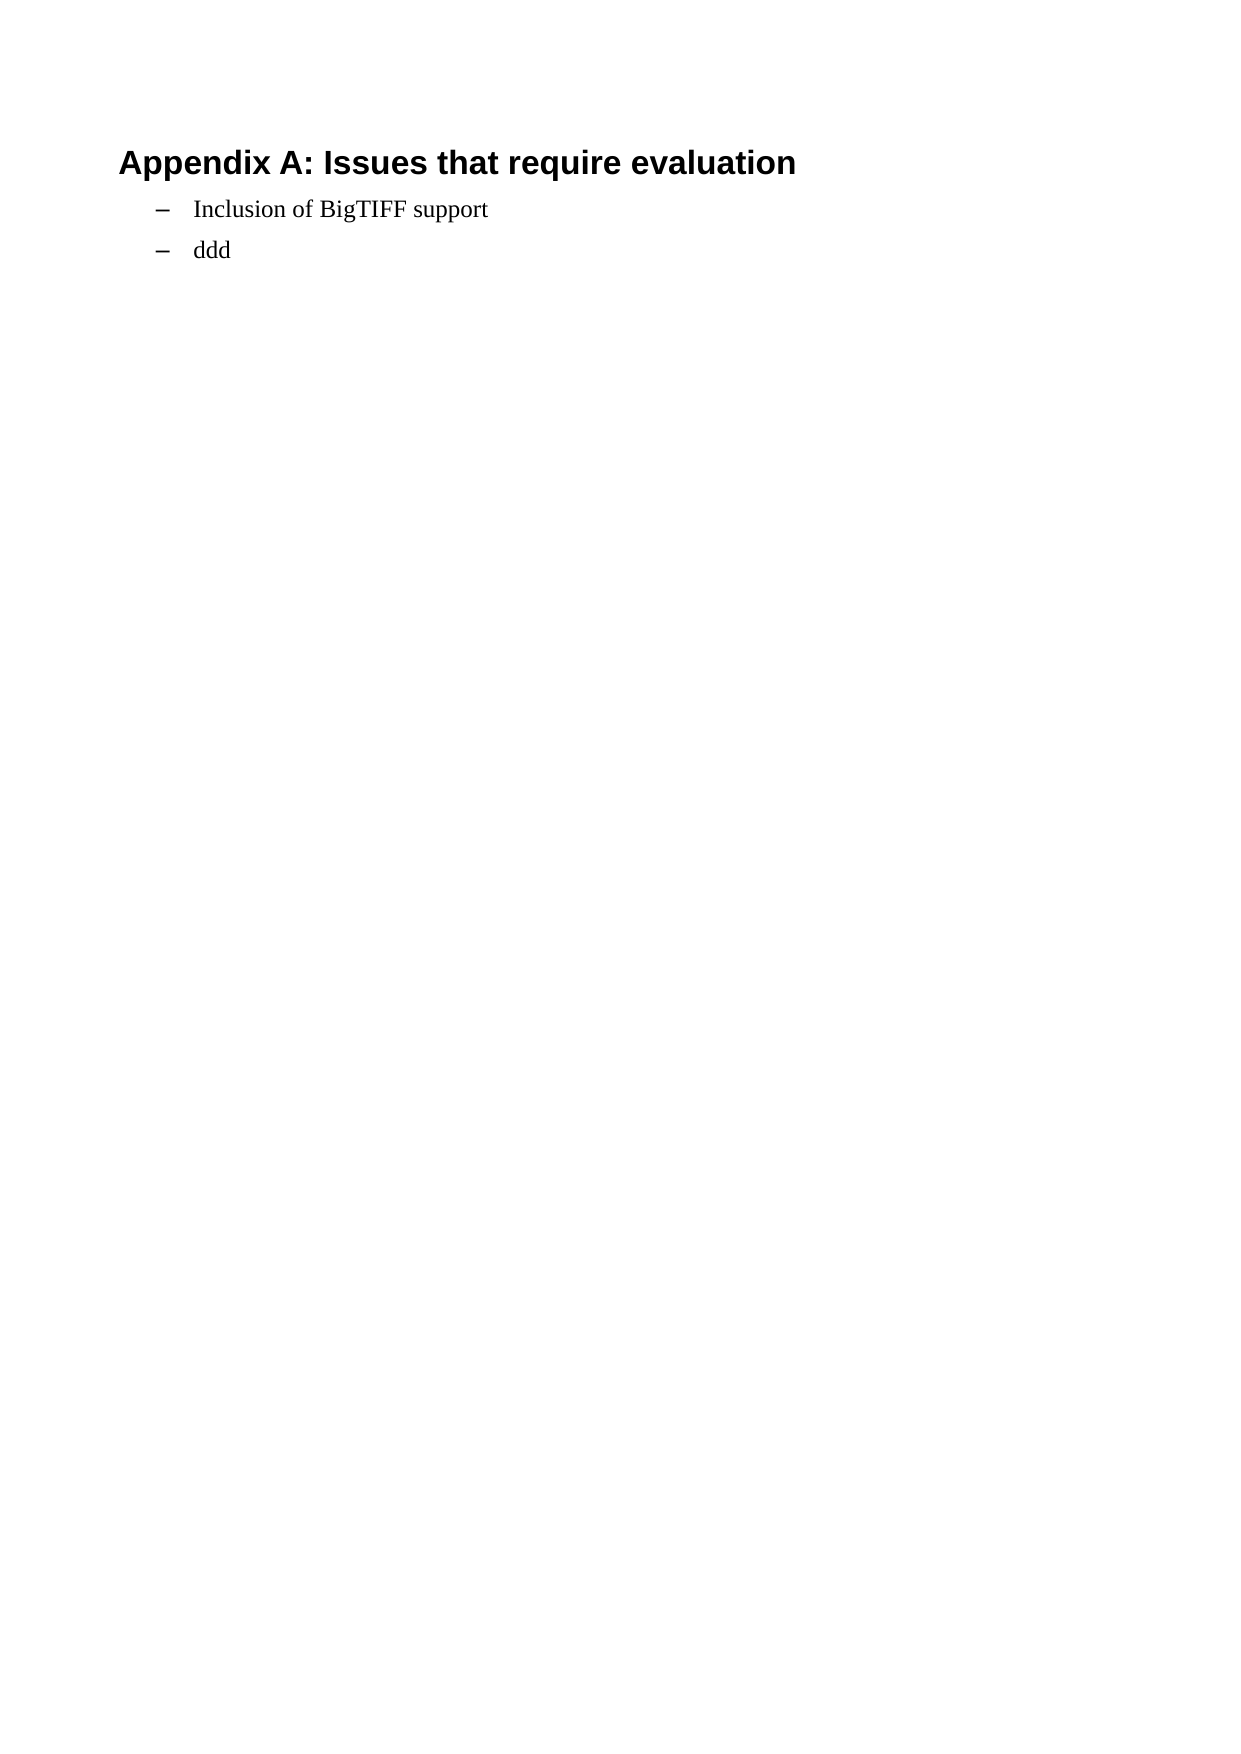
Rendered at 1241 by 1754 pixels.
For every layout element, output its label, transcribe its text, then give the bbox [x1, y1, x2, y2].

list Inclusion of BigTIFF support [156, 194, 1122, 223]
list ddd [156, 236, 1122, 264]
subtitle Appendix A: Issues that require evaluation [118, 143, 1122, 182]
